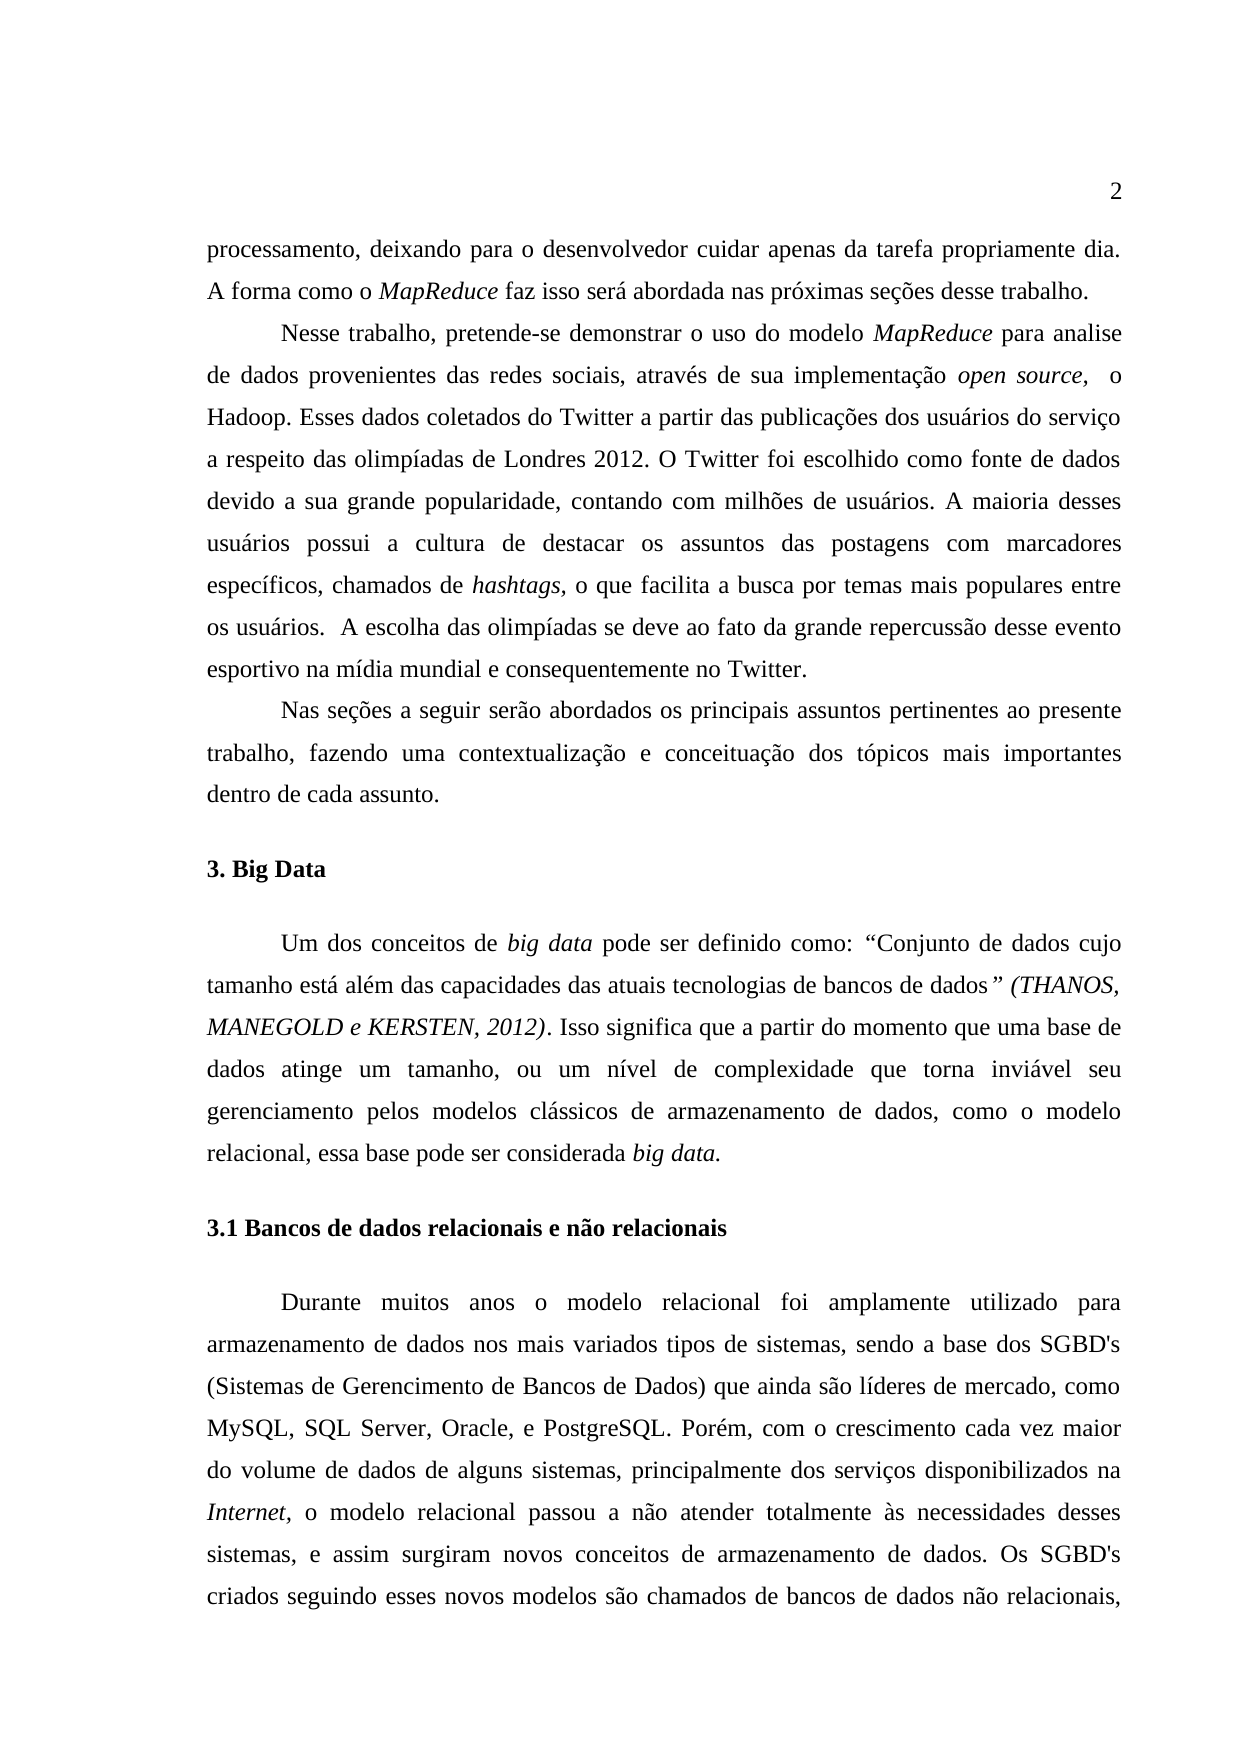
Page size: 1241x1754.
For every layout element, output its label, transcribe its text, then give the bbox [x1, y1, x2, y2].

text Um dos conceitos de big data pode ser definido como: “Conjunto de dados cujo tamanho está além das capacidades das atuais tecnologias de bancos de dados” (THANOS, MANEGOLD e KERSTEN, 2012)⁠. Isso significa que a partir do momento que uma base de dados atinge um tamanho, ou um nível de complexidade que torna inviável seu gerenciamento pelos modelos clássicos de armazenamento de dados, como o modelo relacional, essa base pode ser considerada big data. [207, 929, 1122, 1167]
text Durante muitos anos o modelo relacional foi amplamente utilizado para armazenamento de dados nos mais variados tipos de sistemas, sendo a base dos SGBD's (Sistemas de Gerencimento de Bancos de Dados) que ainda são líderes de mercado, como MySQL, SQL Server, Oracle, e PostgreSQL. Porém, com o crescimento cada vez maior do volume de dados de alguns sistemas, principalmente dos serviços disponibilizados na Internet, o modelo relacional passou a não atender totalmente às necessidades desses sistemas, e assim surgiram novos conceitos de armazenamento de dados. Os SGBD's criados seguindo esses novos modelos são chamados de bancos de dados não relacionais, [207, 1288, 1122, 1610]
text processamento, deixando para o desenvolvedor cuidar apenas da tarefa propriamente dia. A forma como o MapReduce faz isso será abordada nas próximas seções desse trabalho. [207, 235, 1122, 305]
text Nesse trabalho, pretende-se demonstrar o uso do modelo MapReduce para analise de dados provenientes das redes sociais, através de sua implementação open source, o Hadoop. Esses dados coletados do Twitter a partir das publicações dos usuários do serviço a respeito das olimpíadas de Londres 2012. O Twitter foi escolhido como fonte de dados devido a sua grande popularidade, contando com milhões de usuários. A maioria desses usuários possui a cultura de destacar os assuntos das postagens com marcadores específicos, chamados de hashtags, o que facilita a busca por temas mais populares entre os usuários. A escolha das olimpíadas se deve ao fato da grande repercussão desse evento esportivo na mídia mundial e consequentemente no Twitter. [207, 319, 1122, 682]
text Nas seções a seguir serão abordados os principais assuntos pertinentes ao presente trabalho, fazendo uma contextualização e conceituação dos tópicos mais importantes dentro de cada assunto. [207, 696, 1122, 808]
subtitle 3. Big Data [207, 855, 1122, 883]
subtitle 3.1 Bancos de dados relacionais e não relacionais [207, 1214, 1122, 1242]
